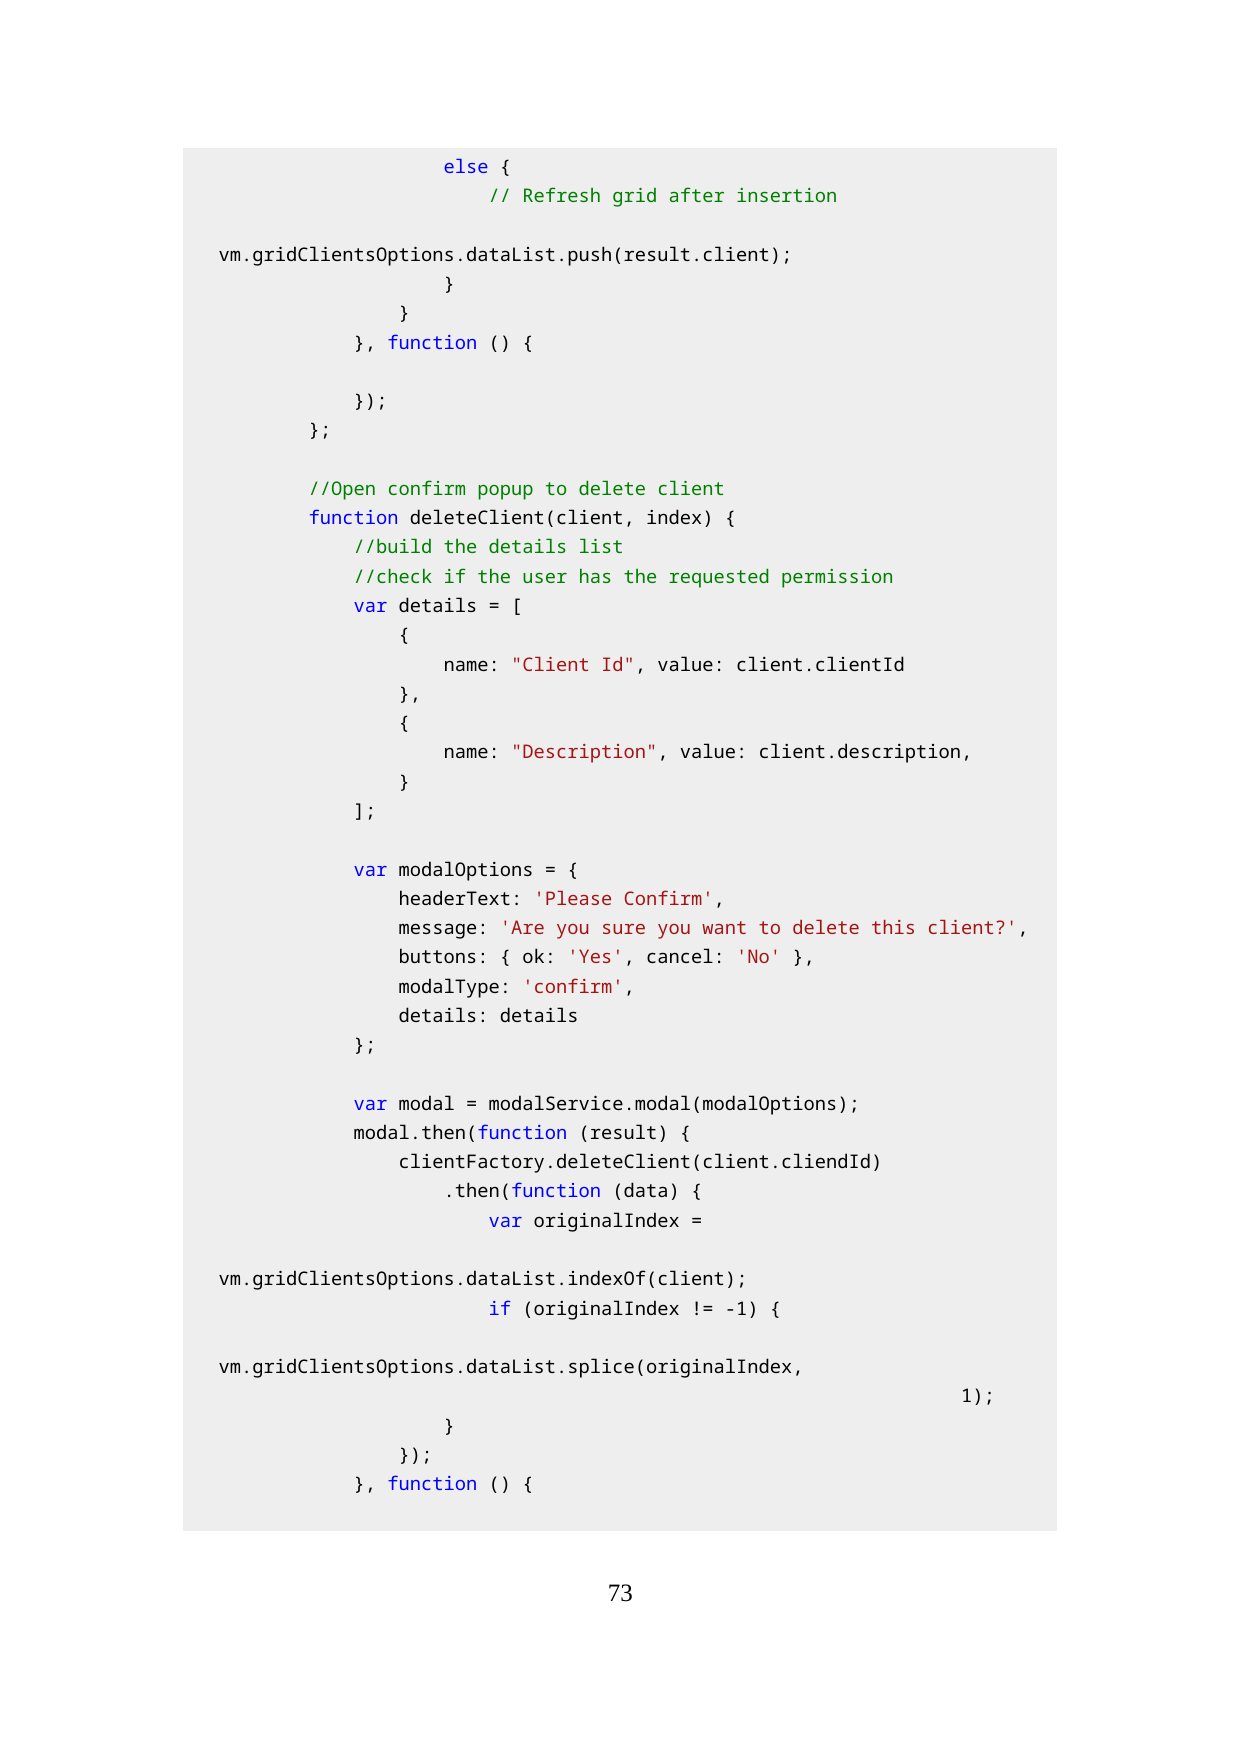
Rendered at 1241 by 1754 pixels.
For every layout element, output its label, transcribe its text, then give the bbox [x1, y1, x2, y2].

table_header else { // Refresh grid after insertion vm.gridClientsOptions.dataList.push(result.client); } } }, function () { }); }; //Open confirm popup to delete client function deleteClient(client, index) { //build the details list //check if the user has the requested permission var details = [ { name: "Client Id", value: client.clientId }, { name: "Description", value: client.description, } ]; var modalOptions = { headerText: 'Please Confirm', message: 'Are you sure you want to delete this client?', buttons: { ok: 'Yes', cancel: 'No' }, modalType: 'confirm', details: details }; var modal = modalService.modal(modalOptions); modal.then(function (result) { clientFactory.deleteClient(client.cliendId) .then(function (data) { var originalIndex = vm.gridClientsOptions.dataList.indexOf(client); if (originalIndex != -1) { vm.gridClientsOptions.dataList.splice(originalIndex, 1); } }); }, function () { [183, 148, 1057, 1531]
